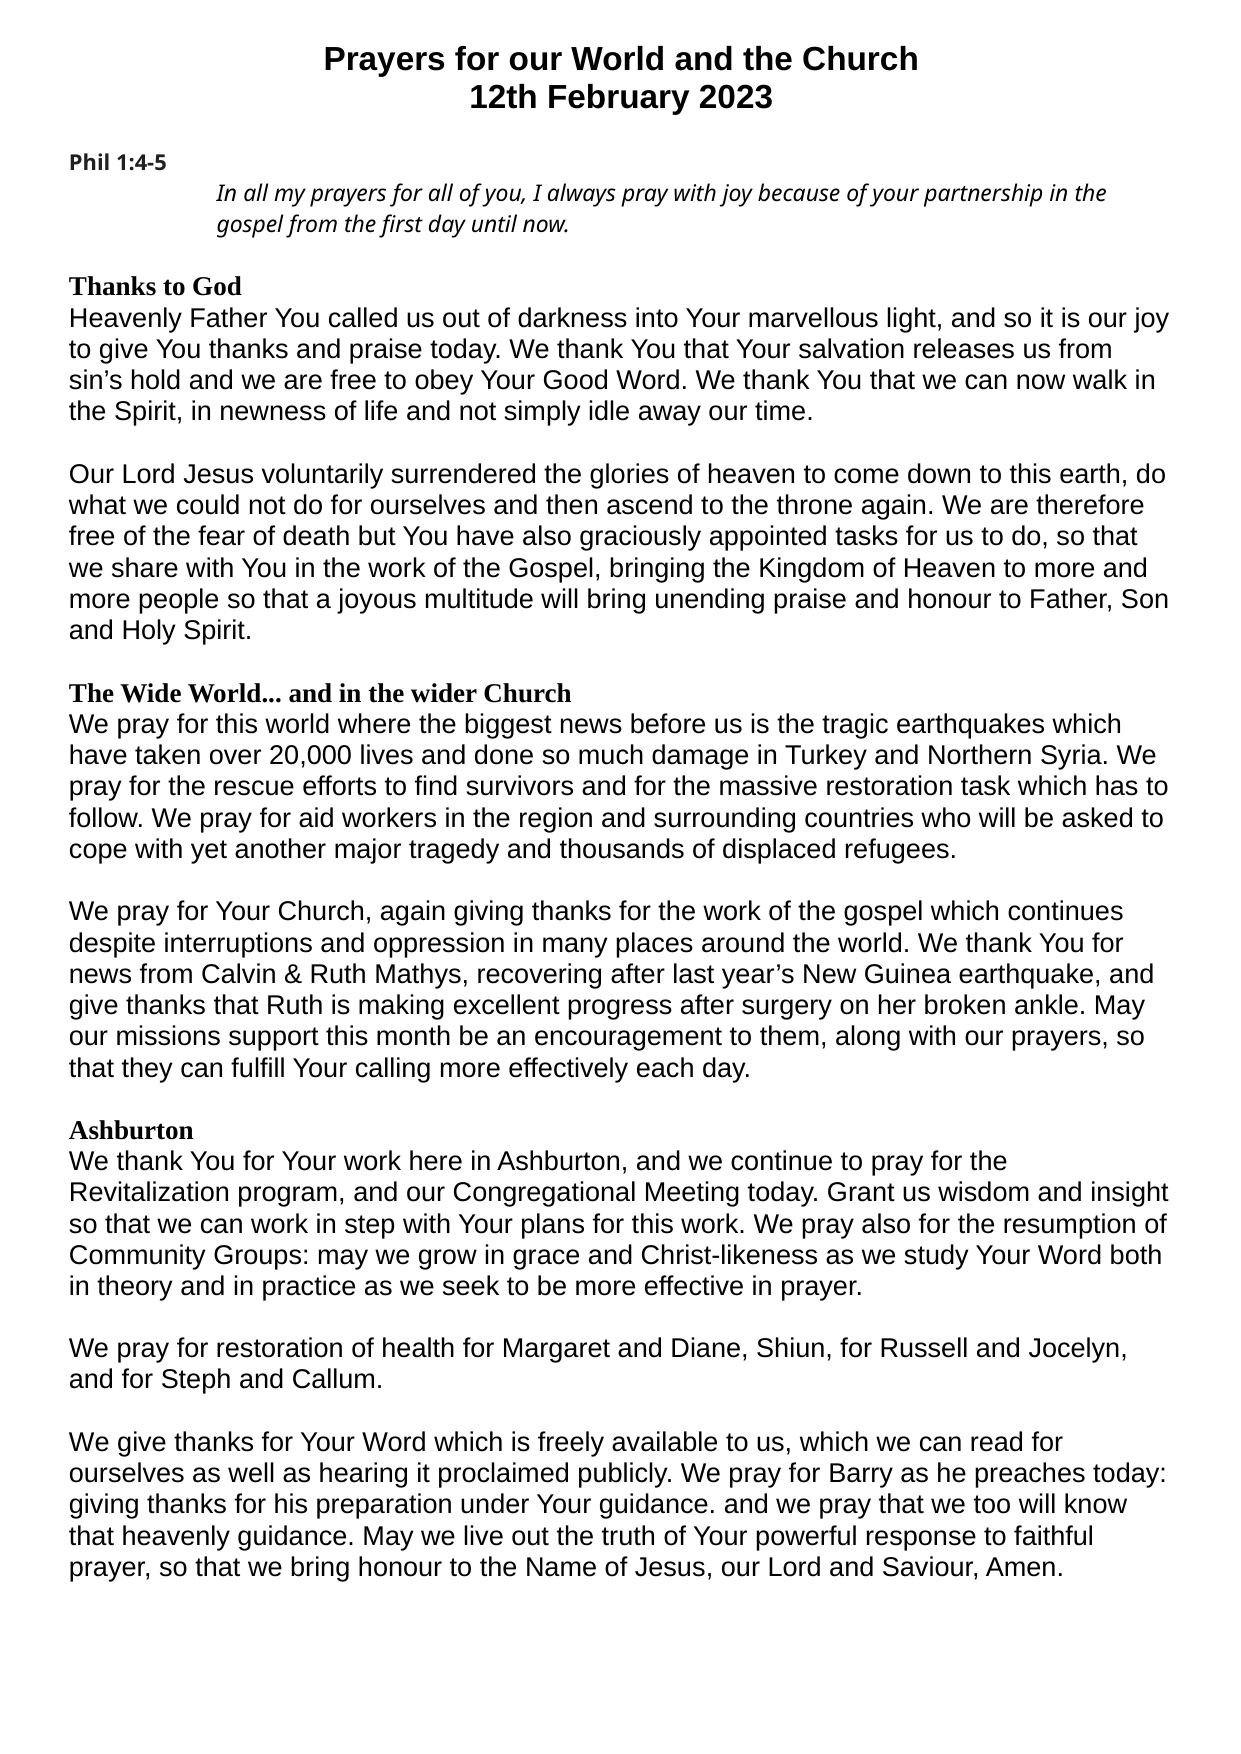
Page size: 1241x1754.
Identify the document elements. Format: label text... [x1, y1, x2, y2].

text 12th February 2023 [69, 77, 1173, 116]
text In all my prayers for all of you, I always pray with joy because of your partnership in the gospel from the first day until now. [216, 177, 1173, 239]
text Ashburton [69, 1114, 1173, 1145]
text We pray for this world where the biggest news before us is the tragic earthquakes which have taken over 20,000 lives and done so much damage in Turkey and Northern Syria. We pray for the rescue efforts to find survivors and for the massive restoration task which has to follow. We pray for aid workers in the region and surrounding countries who will be asked to cope with yet another major tragedy and thousands of displaced refugees. [69, 708, 1173, 864]
text The Wide World... and in the wider Church [69, 677, 1173, 708]
text We pray for Your Church, again giving thanks for the work of the gospel which continues despite interruptions and oppression in many places around the world. We thank You for news from Calvin & Ruth Mathys, recovering after last year’s New Guinea earthquake, and give thanks that Ruth is making excellent progress after surgery on her broken ankle. May our missions support this month be an encouragement to them, along with our prayers, so that they can fulfill Your calling more effectively each day. [69, 895, 1173, 1083]
text We thank You for Your work here in Ashburton, and we continue to pray for the Revitalization program, and our Congregational Meeting today. Grant us wisdom and insight so that we can work in step with Your plans for this work. We pray also for the resumption of Community Groups: may we grow in grace and Christ-likeness as we study Your Word both in theory and in practice as we seek to be more effective in prayer. [69, 1145, 1173, 1301]
text Phil 1:4-5 [69, 147, 1173, 177]
text We give thanks for Your Word which is freely available to us, which we can read for ourselves as well as hearing it proclaimed publicly. We pray for Barry as he preaches today: giving thanks for his preparation under Your guidance. and we pray that we too will know that heavenly guidance. May we live out the truth of Your powerful response to faithful prayer, so that we bring honour to the Name of Jesus, our Lord and Saviour, Amen. [69, 1426, 1173, 1582]
text Our Lord Jesus voluntarily surrendered the glories of heaven to come down to this earth, do what we could not do for ourselves and then ascend to the throne again. We are therefore free of the fear of death but You have also graciously appointed tasks for us to do, so that we share with You in the work of the Gospel, bringing the Kingdom of Heaven to more and more people so that a joyous multitude will bring unending praise and honour to Father, Son and Holy Spirit. [69, 458, 1173, 645]
text Prayers for our World and the Church [69, 39, 1173, 77]
text Heavenly Father You called us out of darkness into Your marvellous light, and so it is our joy to give You thanks and praise today. We thank You that Your salvation releases us from sin’s hold and we are free to obey Your Good Word. We thank You that we can now walk in the Spirit, in newness of life and not simply idle away our time. [69, 302, 1173, 427]
text We pray for restoration of health for Margaret and Diane, Shiun, for Russell and Jocelyn, and for Steph and Callum. [69, 1332, 1173, 1395]
text Thanks to God [69, 271, 1173, 302]
